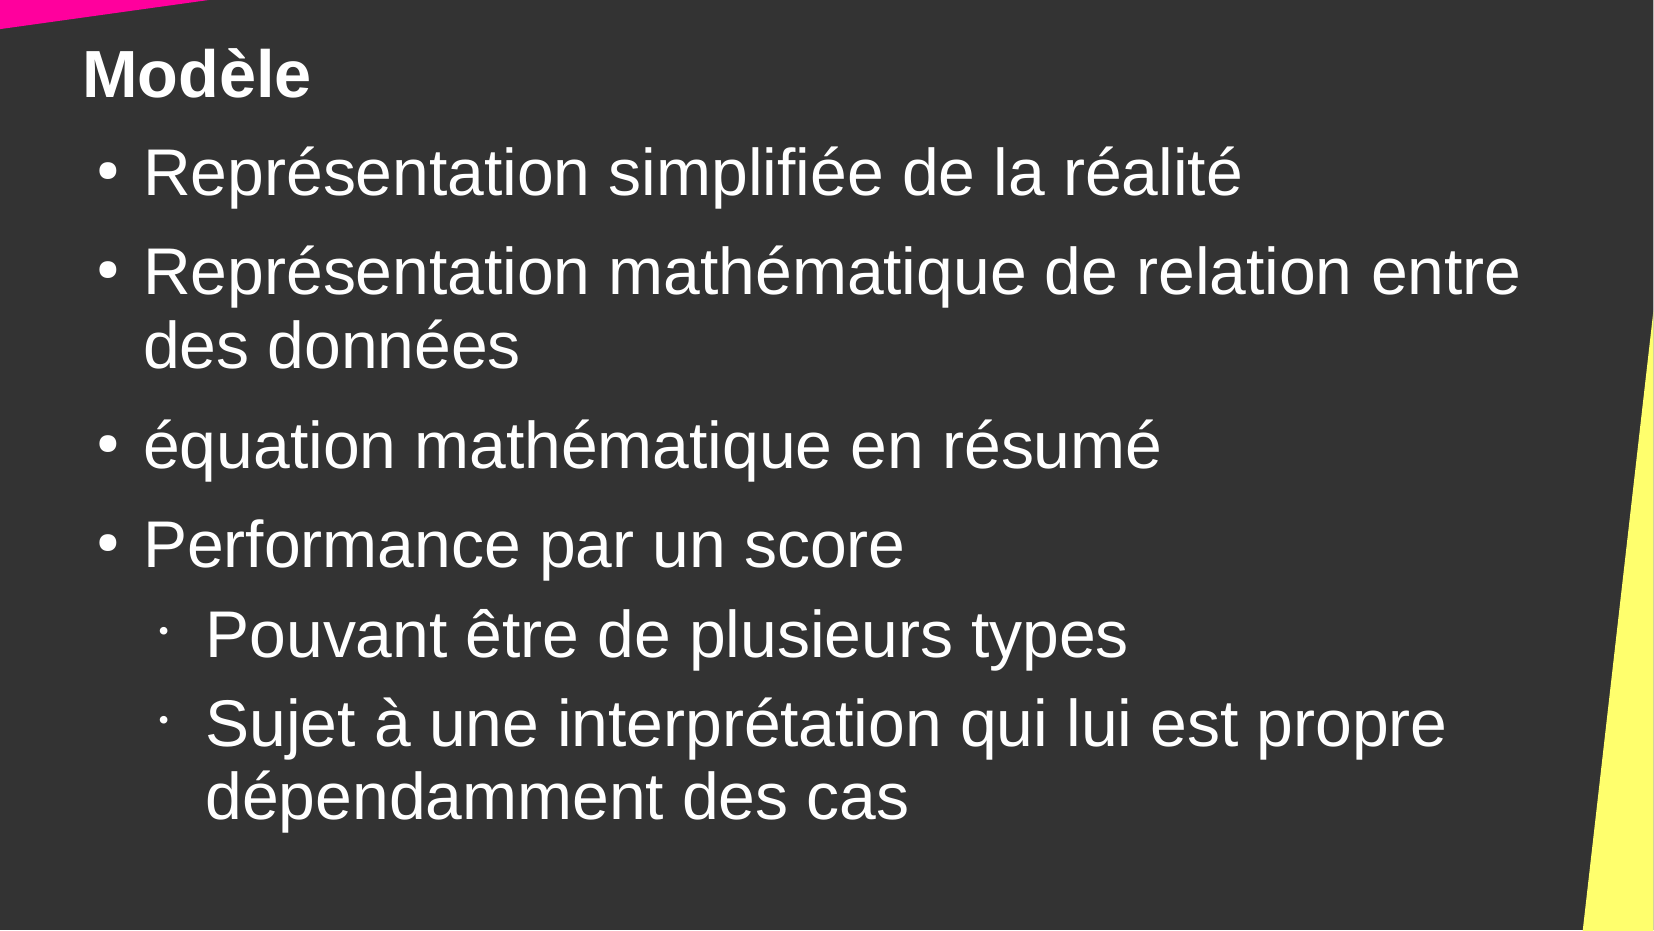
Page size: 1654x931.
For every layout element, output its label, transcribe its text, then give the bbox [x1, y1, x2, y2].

text_box [1582, 305, 1654, 931]
list Représentation simplifiée de la réalité Représentation mathématique de relation entre des données équation mathématique en résumé Performance par un score Pouvant être de plusieurs types Sujet à une interprétation qui lui est propre dépendamment des cas [80, 135, 1560, 839]
text_box [0, 0, 209, 30]
title Modèle [82, 37, 1571, 115]
